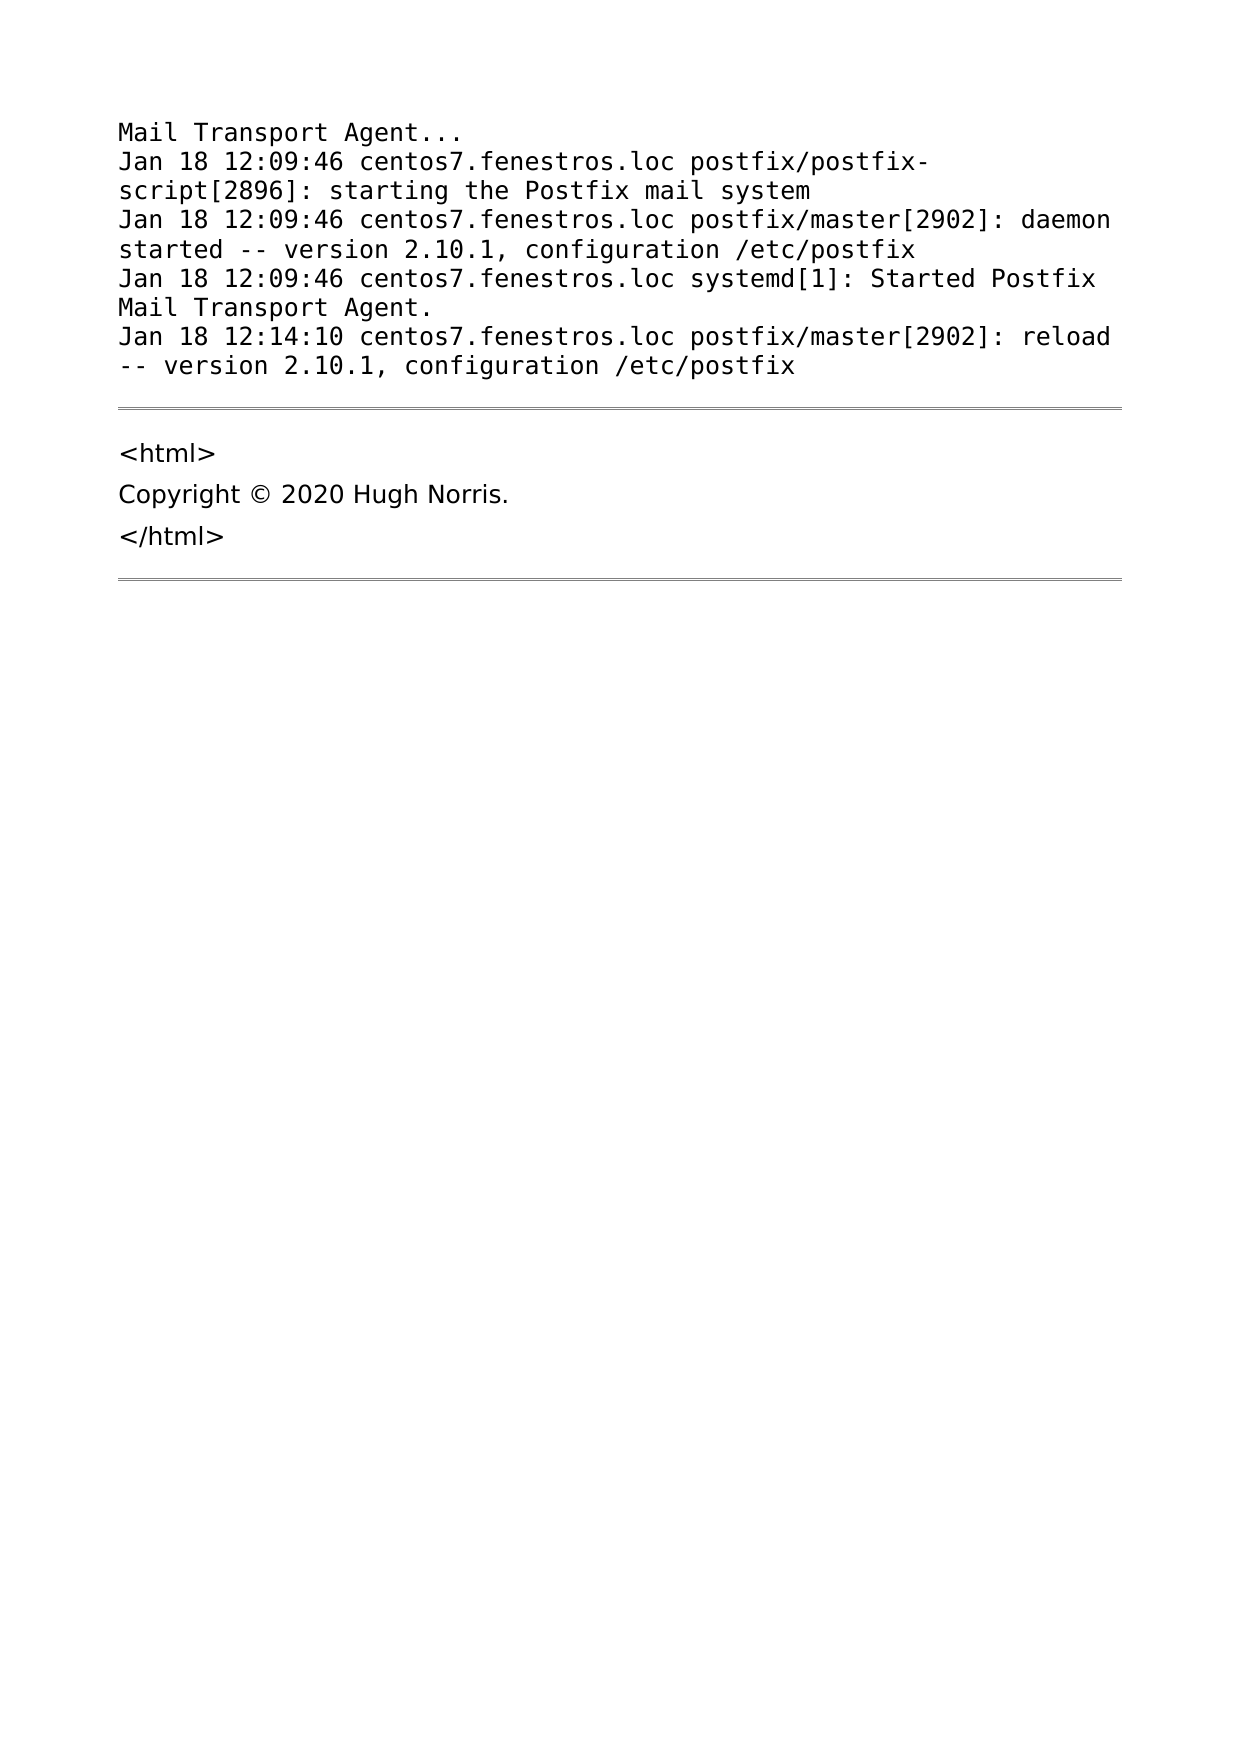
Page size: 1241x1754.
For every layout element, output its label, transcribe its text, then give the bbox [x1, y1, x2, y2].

text <html> [118, 439, 1122, 468]
text </html> [118, 522, 1122, 551]
text Mail Transport Agent... Jan 18 12:09:46 centos7.fenestros.loc postfix/postfix-script[2896]: starting the Postfix mail system Jan 18 12:09:46 centos7.fenestros.loc postfix/master[2902]: daemon started -- version 2.10.1, configuration /etc/postfix Jan 18 12:09:46 centos7.fenestros.loc systemd[1]: Started Postfix Mail Transport Agent. Jan 18 12:14:10 centos7.fenestros.loc postfix/master[2902]: reload -- version 2.10.1, configuration /etc/postfix [118, 118, 1122, 381]
text Copyright © 2020 Hugh Norris. [118, 480, 1122, 509]
